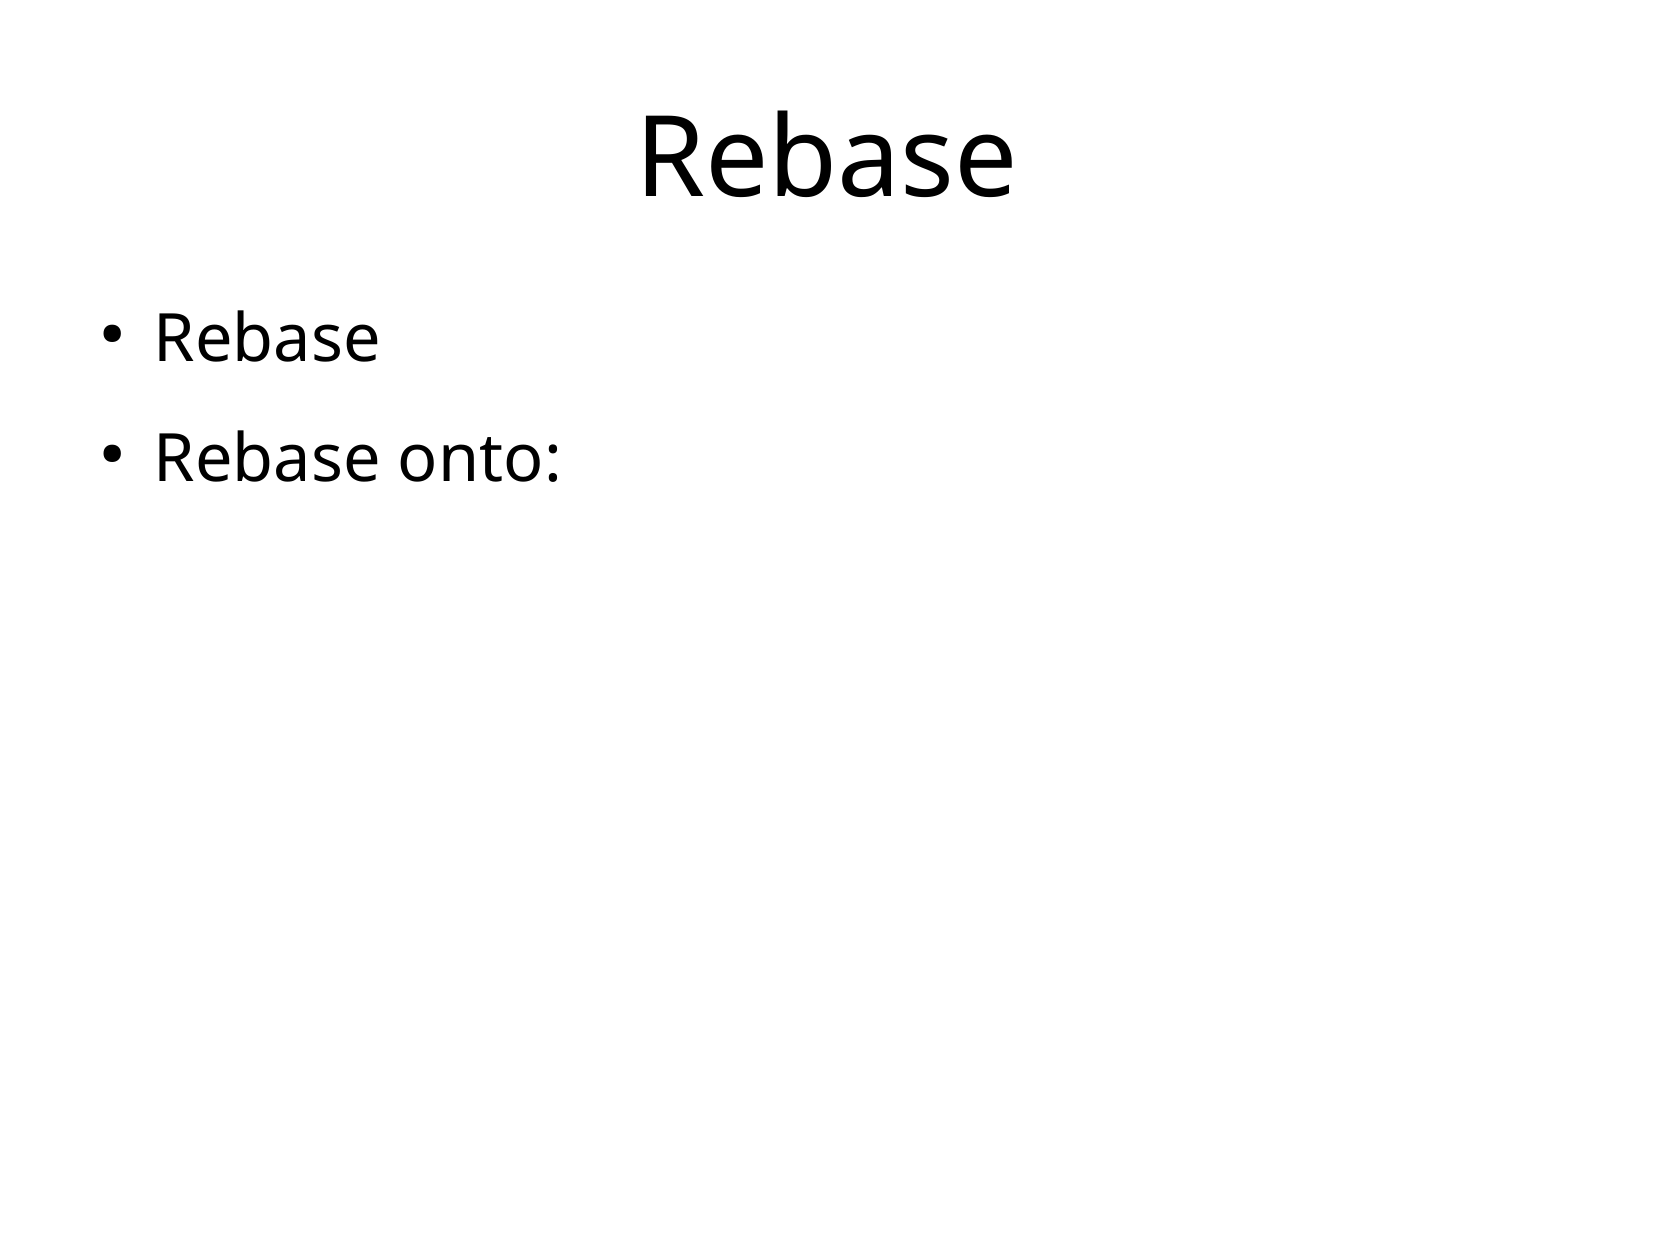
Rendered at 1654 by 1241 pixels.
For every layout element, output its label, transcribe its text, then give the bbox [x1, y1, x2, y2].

title Rebase [82, 49, 1571, 257]
list Rebase Rebase onto: [82, 290, 1571, 1010]
